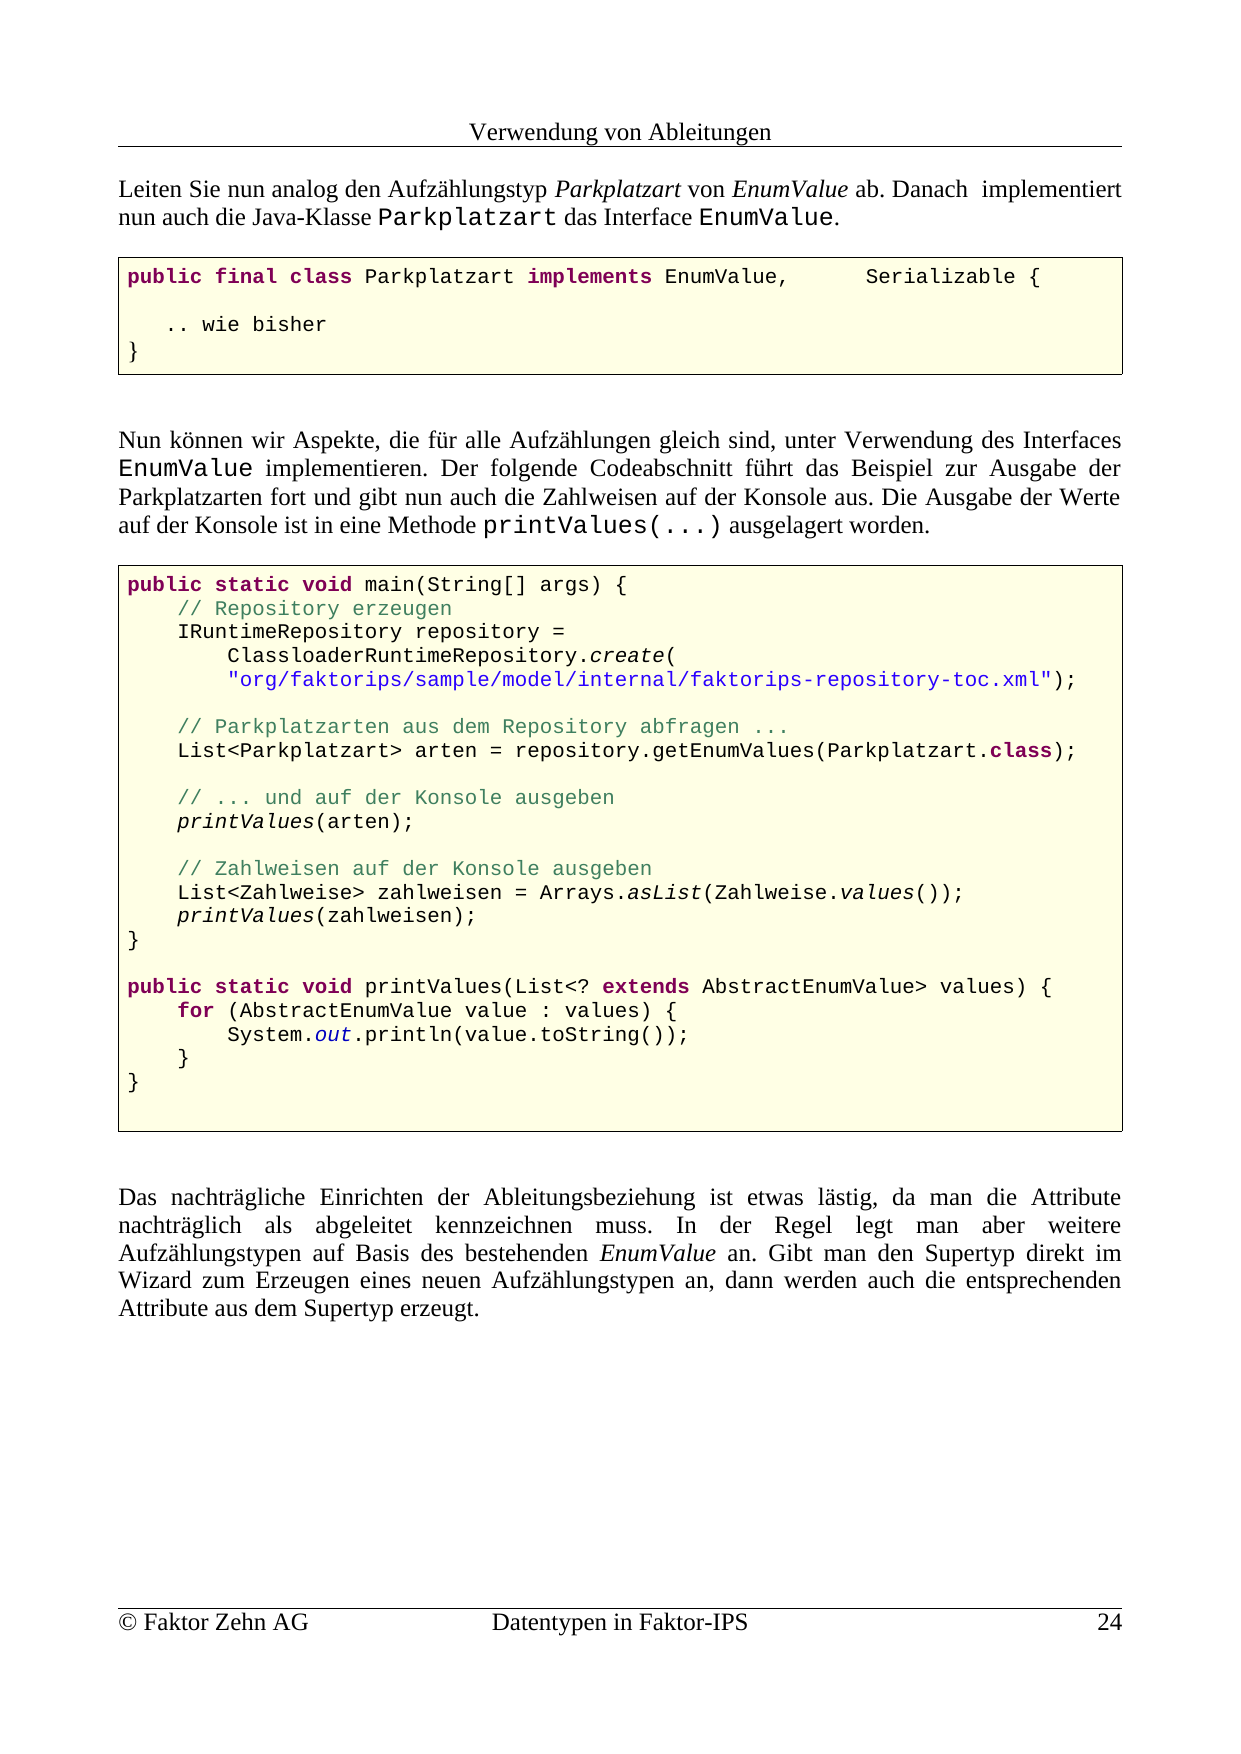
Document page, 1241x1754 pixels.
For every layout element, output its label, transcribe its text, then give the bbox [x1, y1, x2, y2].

text "org/faktorips/sample/model/internal/faktorips-repository-toc.xml"); [127, 669, 1113, 692]
text // Parkplatzarten aus dem Repository abfragen ... [127, 716, 1113, 740]
text public static void printValues(List<? extends AbstractEnumValue> values) { [127, 976, 1113, 1000]
text // Zahlweisen auf der Konsole ausgeben [127, 858, 1113, 882]
text // Repository erzeugen [127, 598, 1113, 622]
text public final class Parkplatzart implements EnumValue, Serializable { [127, 266, 1113, 290]
text IRuntimeRepository repository = [127, 622, 1113, 645]
text // ... und auf der Konsole ausgeben [127, 787, 1113, 811]
text List<Parkplatzart> arten = repository.getEnumValues(Parkplatzart.class); [127, 740, 1113, 763]
text } [127, 929, 1113, 953]
text Nun können wir Aspekte, die für alle Aufzählungen gleich sind, unter Verwendung des Interfaces EnumValue implementieren. Der folgende Codeabschnitt führt das Beispiel zur Ausgabe der Parkplatzarten fort und gibt nun auch die Zahlweisen auf der Konsole aus. Die Ausgabe der Werte auf der Konsole ist in eine Methode printValues(...) ausgelagert worden. [118, 426, 1122, 541]
text List<Zahlweise> zahlweisen = Arrays.asList(Zahlweise.values()); [127, 882, 1113, 905]
text } [127, 337, 1113, 365]
text System.out.println(value.toString()); [127, 1023, 1113, 1047]
text printValues(zahlweisen); [127, 905, 1113, 929]
text } [127, 1047, 1113, 1071]
text printValues(arten); [127, 811, 1113, 834]
text public static void main(String[] args) { [127, 574, 1113, 598]
text Das nachträgliche Einrichten der Ableitungsbeziehung ist etwas lästig, da man die Attribute nachträglich als abgeleitet kennzeichnen muss. In der Regel legt man aber weitere Aufzählungstypen auf Basis des bestehenden EnumValue an. Gibt man den Supertyp direkt im Wizard zum Erzeugen eines neuen Aufzählungstypen an, dann werden auch die entsprechenden Attribute aus dem Supertyp erzeugt. [118, 1183, 1122, 1322]
text .. wie bisher [127, 313, 1113, 337]
text } [127, 1071, 1113, 1094]
text for (AbstractEnumValue value : values) { [127, 1000, 1113, 1023]
text ClassloaderRuntimeRepository.create( [127, 645, 1113, 669]
text Leiten Sie nun analog den Aufzählungstyp Parkplatzart von EnumValue ab. Danach implementiert nun auch die Java-Klasse Parkplatzart das Interface EnumValue. [118, 175, 1122, 233]
